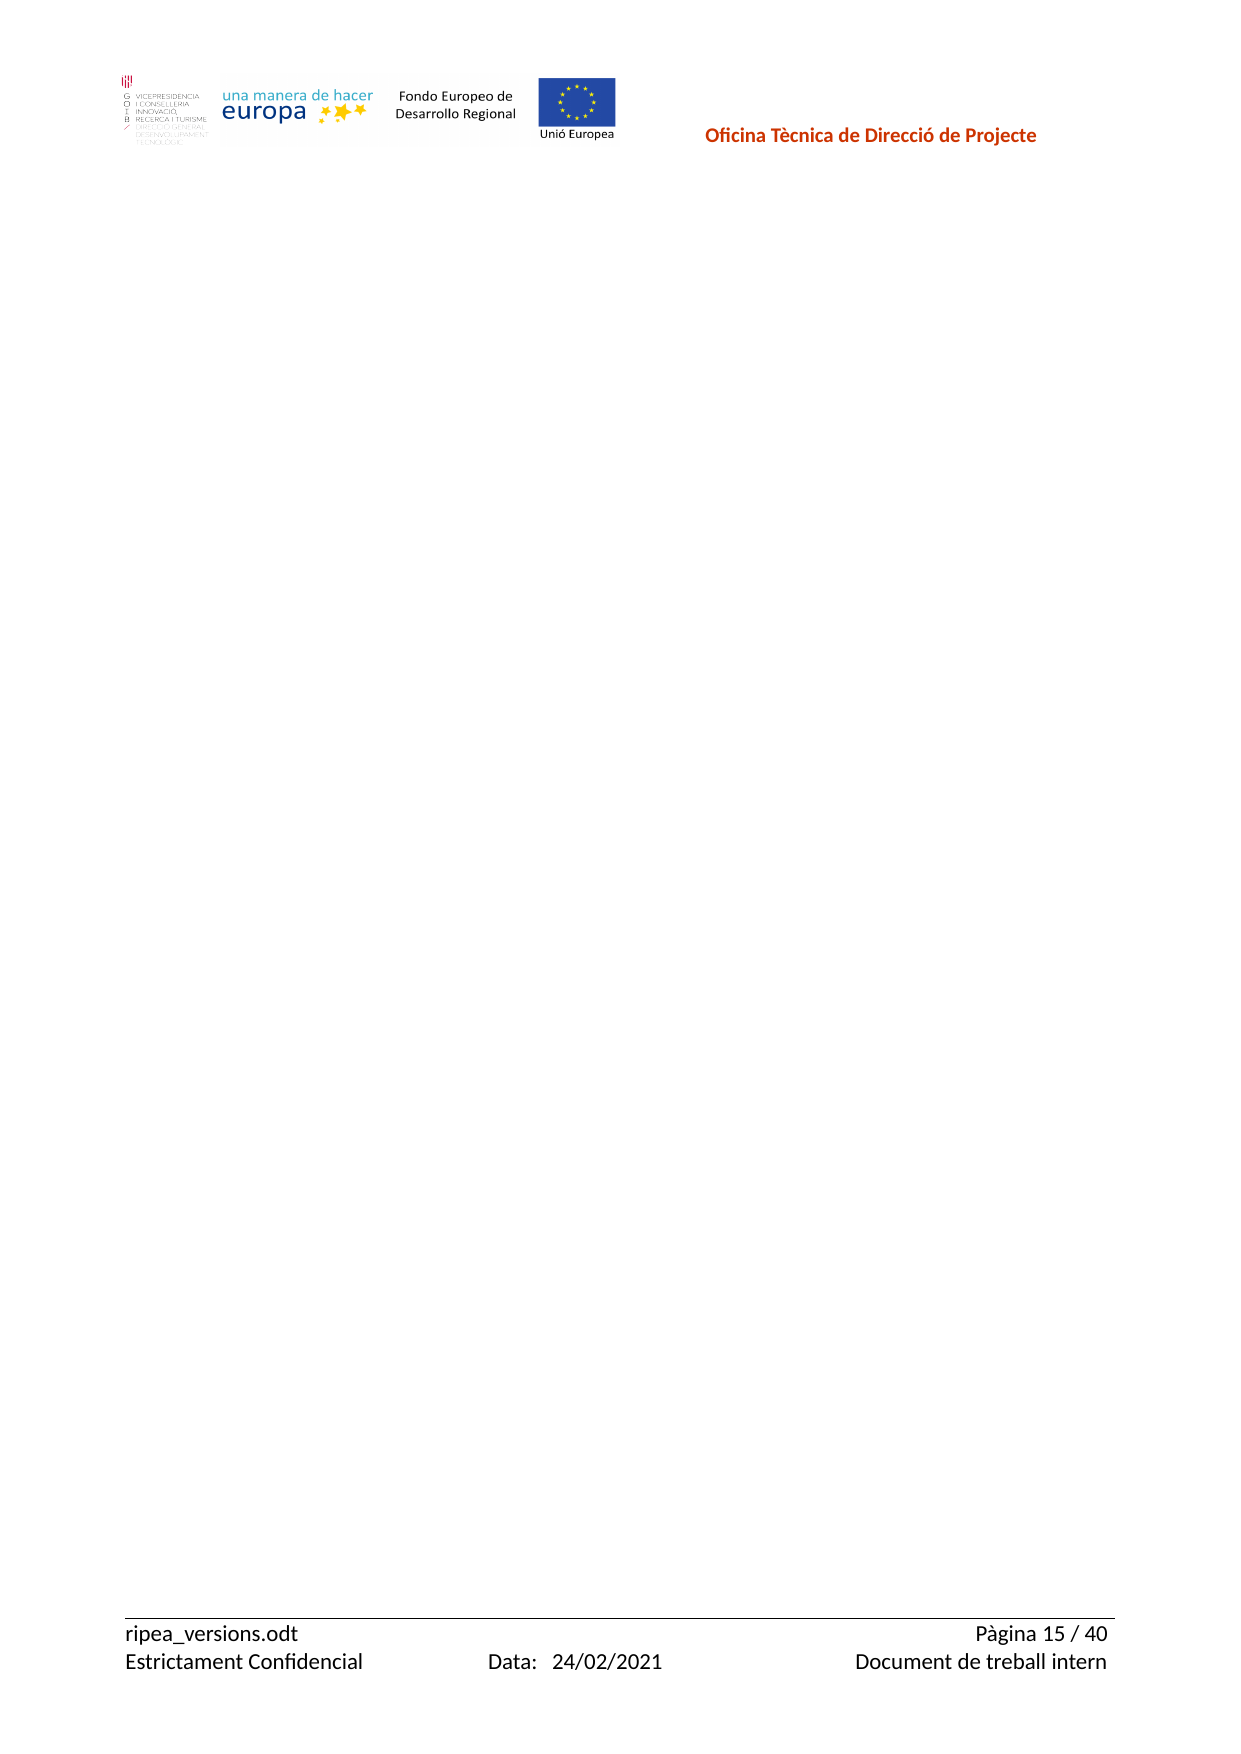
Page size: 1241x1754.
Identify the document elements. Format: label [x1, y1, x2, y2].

picture [219, 73, 621, 147]
picture [118, 73, 213, 147]
